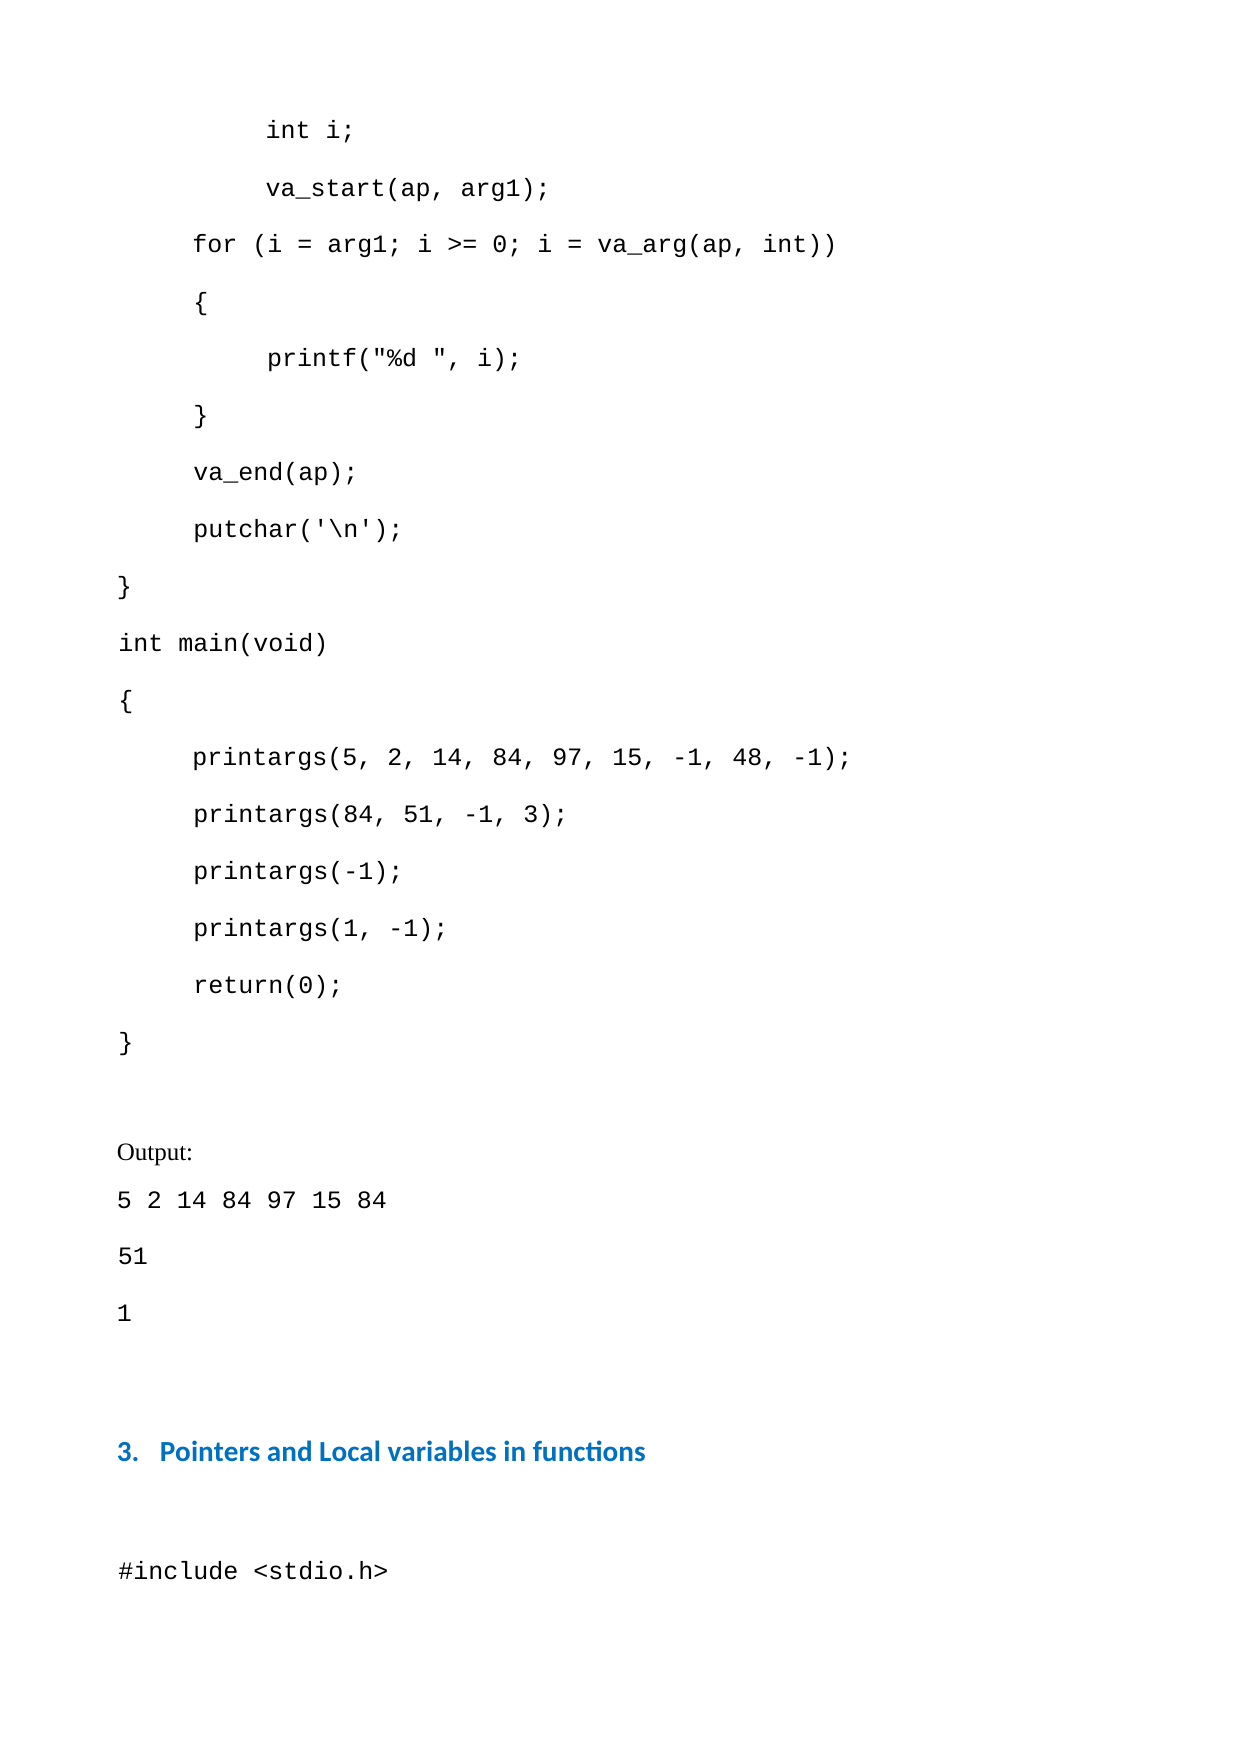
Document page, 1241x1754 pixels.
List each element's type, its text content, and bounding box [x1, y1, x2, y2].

subtitle Pointers and Local variables in functions [117, 1433, 919, 1469]
text printargs(1, -1); [118, 916, 834, 944]
text printargs(5, 2, 14, 84, 97, 15, -1, 48, -1); [118, 745, 1122, 773]
text } [119, 403, 834, 431]
text 5 2 14 84 97 15 84 51 [117, 1187, 416, 1272]
text 1 [117, 1300, 1105, 1329]
text Output: [117, 1137, 1121, 1166]
text va_start(ap, arg1); [117, 175, 834, 203]
text putchar('\n'); [135, 517, 834, 545]
text int main(void) [118, 631, 834, 659]
text printf("%d ", i); [118, 346, 834, 374]
text #include <stdio.h> [118, 1559, 1122, 1587]
text printargs(-1); [118, 859, 834, 887]
text return(0); [118, 973, 834, 1001]
text { [119, 289, 834, 317]
text int i; [117, 118, 834, 146]
text printargs(84, 51, -1, 3); [118, 802, 834, 830]
text } [117, 574, 834, 602]
text for (i = arg1; i >= 0; i = va_arg(ap, int)) [118, 232, 1122, 260]
text va_end(ap); [135, 460, 834, 488]
text { [118, 688, 834, 716]
text } [118, 1030, 834, 1058]
